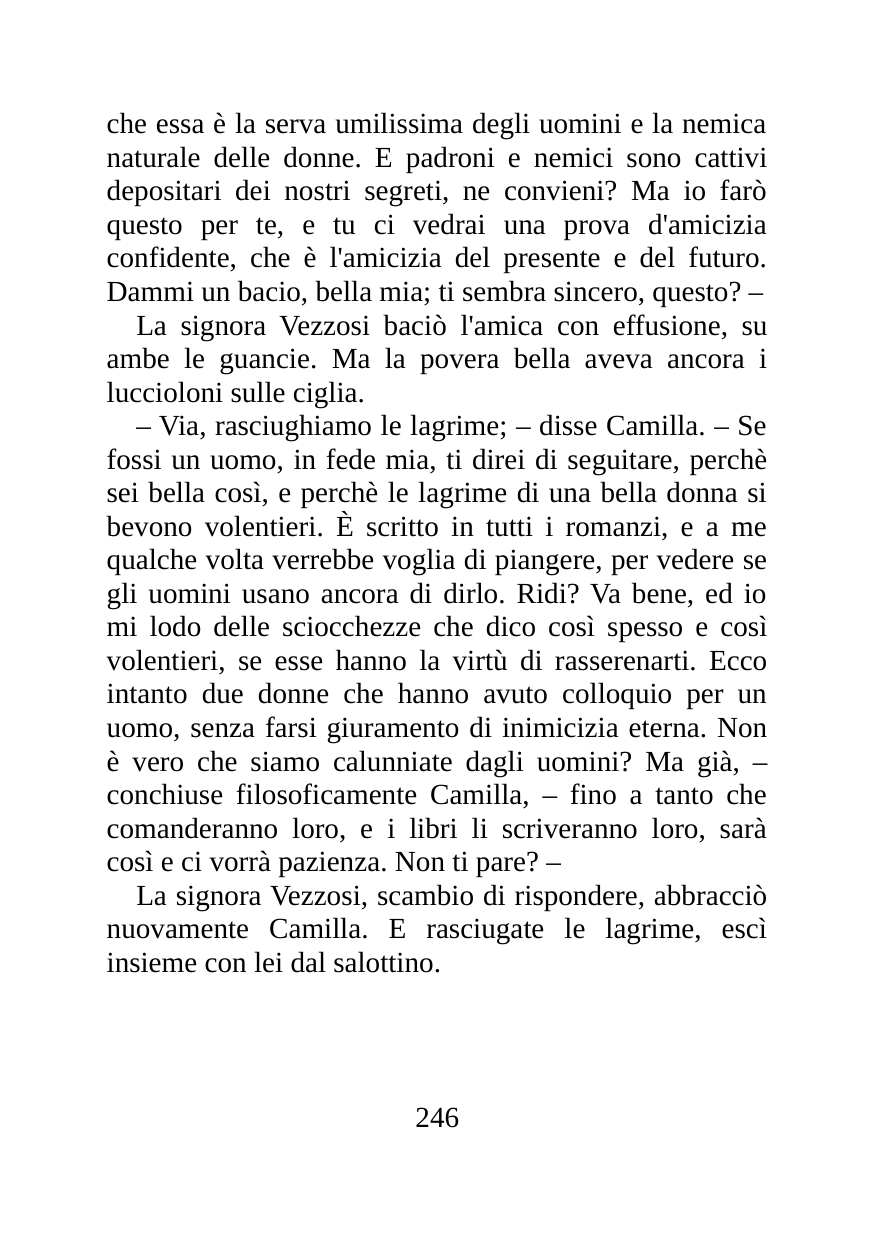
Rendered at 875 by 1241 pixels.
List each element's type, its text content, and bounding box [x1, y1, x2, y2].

text ‒ Via, rasciughiamo le lagrime; ‒ disse Camilla. ‒ Se fossi un uomo, in fede mia, ti direi di seguitare, perchè sei bella così, e perchè le lagrime di una bella donna si bevono volentieri. È scritto in tutti i romanzi, e a me qualche volta verrebbe voglia di piangere, per vedere se gli uomini usano ancora di dirlo. Ridi? Va bene, ed io mi lodo delle sciocchezze che dico così spesso e così volentieri, se esse hanno la virtù di rasserenarti. Ecco intanto due donne che hanno avuto colloquio per un uomo, senza farsi giuramento di inimicizia eterna. Non è vero che siamo calunniate dagli uomini? Ma già, ‒ conchiuse filosoficamente Camilla, ‒ fino a tanto che comanderanno loro, e i libri li scriveranno loro, sarà così e ci vorrà pazienza. Non ti pare? ‒ [106, 408, 768, 878]
text La signora Vezzosi baciò l'amica con effusione, su ambe le guancie. Ma la povera bella aveva ancora i luccioloni sulle ciglia. [106, 308, 768, 408]
text La signora Vezzosi, scambio di rispondere, abbracciò nuovamente Camilla. E rasciugate le lagrime, escì insieme con lei dal salottino. [106, 878, 768, 978]
text che essa è la serva umilissima degli uomini e la nemica naturale delle donne. E padroni e nemici sono cattivi depositari dei nostri segreti, ne convieni? Ma io farò questo per te, e tu ci vedrai una prova d'amicizia confidente, che è l'amicizia del presente e del futuro. Dammi un bacio, bella mia; ti sembra sincero, questo? ‒ [106, 106, 768, 308]
